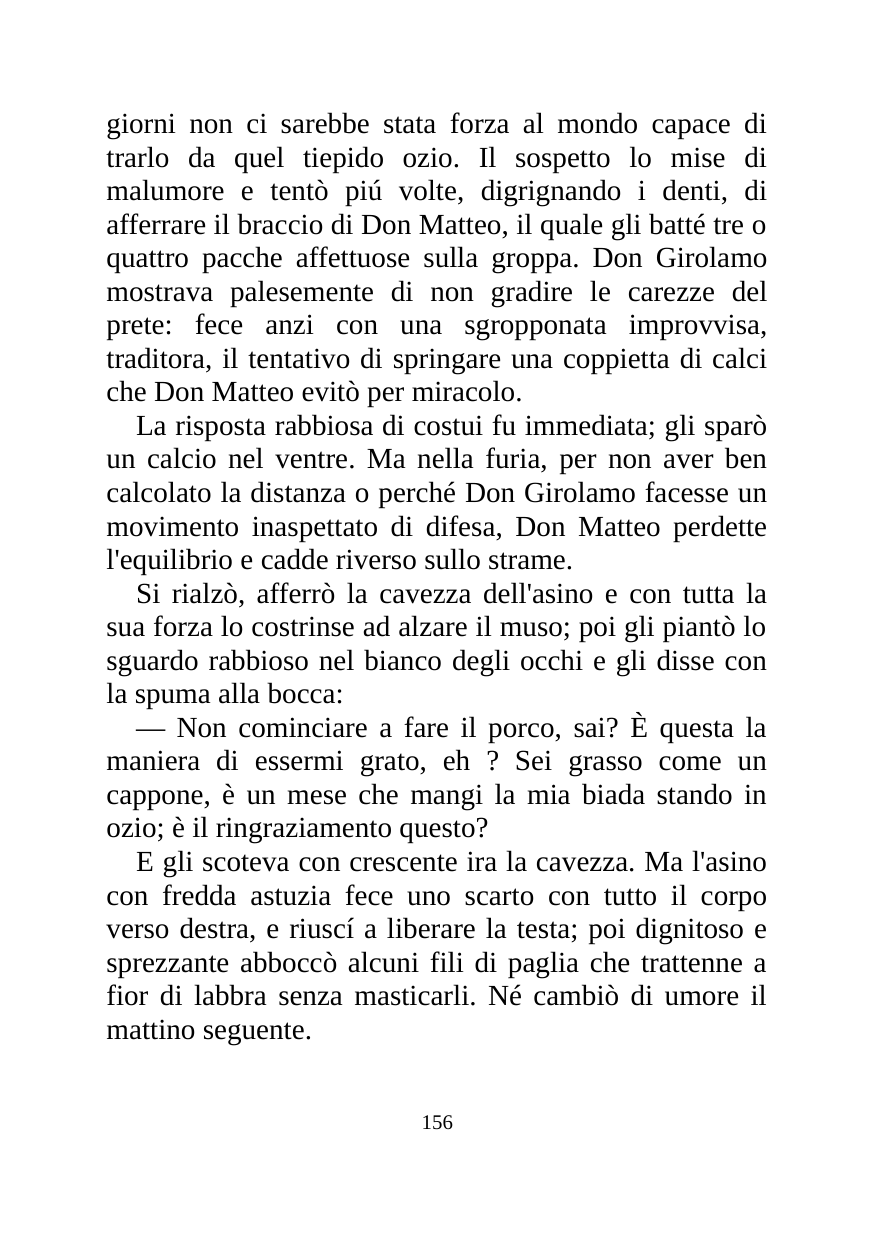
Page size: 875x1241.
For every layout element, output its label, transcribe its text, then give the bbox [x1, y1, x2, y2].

text Si rialzò, afferrò la cavezza dell'asino e con tutta la sua forza lo costrinse ad alzare il muso; poi gli piantò lo sguardo rabbioso nel bianco degli occhi e gli disse con la spuma alla bocca: [106, 576, 768, 710]
text giorni non ci sarebbe stata forza al mondo capace di trarlo da quel tiepido ozio. Il sospetto lo mise di malumore e tentò piú volte, digrignando i denti, di afferrare il braccio di Don Matteo, il quale gli batté tre o quattro pacche affettuose sulla groppa. Don Girolamo mostrava palesemente di non gradire le carezze del prete: fece anzi con una sgropponata improvvisa, traditora, il tentativo di springare una coppietta di calci che Don Matteo evitò per miracolo. [106, 106, 768, 408]
text La risposta rabbiosa di costui fu immediata; gli sparò un calcio nel ventre. Ma nella furia, per non aver ben calcolato la distanza o perché Don Girolamo facesse un movimento inaspettato di difesa, Don Matteo perdette l'equilibrio e cadde riverso sullo strame. [106, 408, 768, 576]
text — Non cominciare a fare il porco, sai? È questa la maniera di essermi grato, eh ? Sei grasso come un cappone, è un mese che mangi la mia biada stando in ozio; è il ringraziamento questo? [106, 710, 768, 844]
text E gli scoteva con crescente ira la cavezza. Ma l'asino con fredda astuzia fece uno scarto con tutto il corpo verso destra, e riuscí a liberare la testa; poi dignitoso e sprezzante abboccò alcuni fili di paglia che trattenne a fior di labbra senza masticarli. Né cambiò di umore il mattino seguente. [106, 844, 768, 1045]
